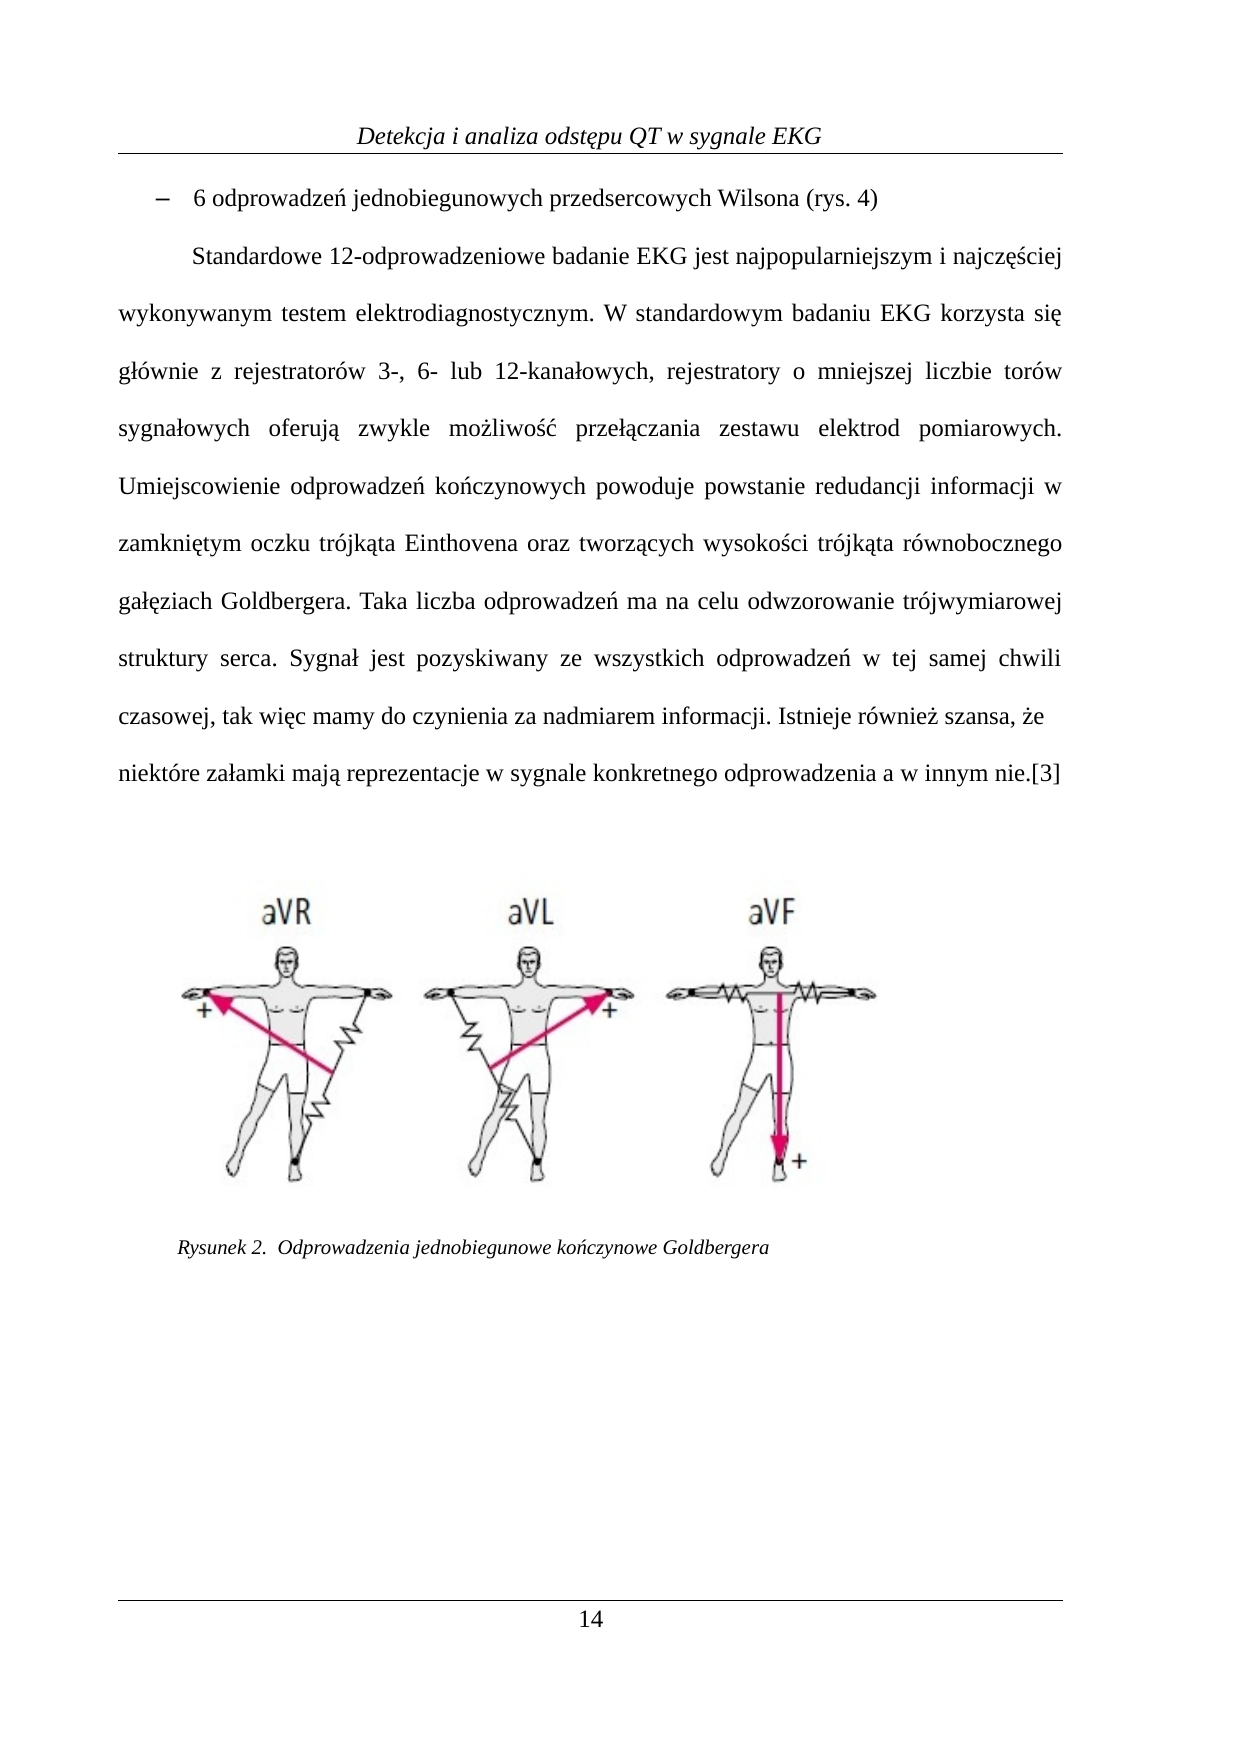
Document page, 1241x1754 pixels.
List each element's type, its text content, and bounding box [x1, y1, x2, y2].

text Standardowe 12-odprowadzeniowe badanie EKG jest najpopularniejszym i najczęściej wykonywanym testem elektrodiagnostycznym. W standardowym badaniu EKG korzysta się głównie z rejestratorów 3-, 6- lub 12-kanałowych, rejestratory o mniejszej liczbie torów sygnałowych oferują zwykle możliwość przełączania zestawu elektrod pomiarowych. Umiejscowienie odprowadzeń kończynowych powoduje powstanie redudancji informacji w zamkniętym oczku trójkąta Einthovena oraz tworzących wysokości trójkąta równobocznego gałęziach Goldbergera. Taka liczba odprowadzeń ma na celu odwzorowanie trójwymiarowej struktury serca. Sygnał jest pozyskiwany ze wszystkich odprowadzeń w tej samej chwili czasowej, tak więc mamy do czynienia za nadmiarem informacji. Istnieje również szansa, że [118, 226, 1063, 729]
text niektóre załamki mają reprezentacje w sygnale konkretnego odprowadzenia a w innym nie.[3] [118, 744, 1063, 787]
text Rysunek 2. Odprowadzenia jednobiegunowe kończynowe Goldbergera [177, 1235, 908, 1259]
picture [177, 870, 909, 1235]
list 6 odprowadzeń jednobiegunowych przedsercowych Wilsona (rys. 4) [156, 183, 1063, 212]
